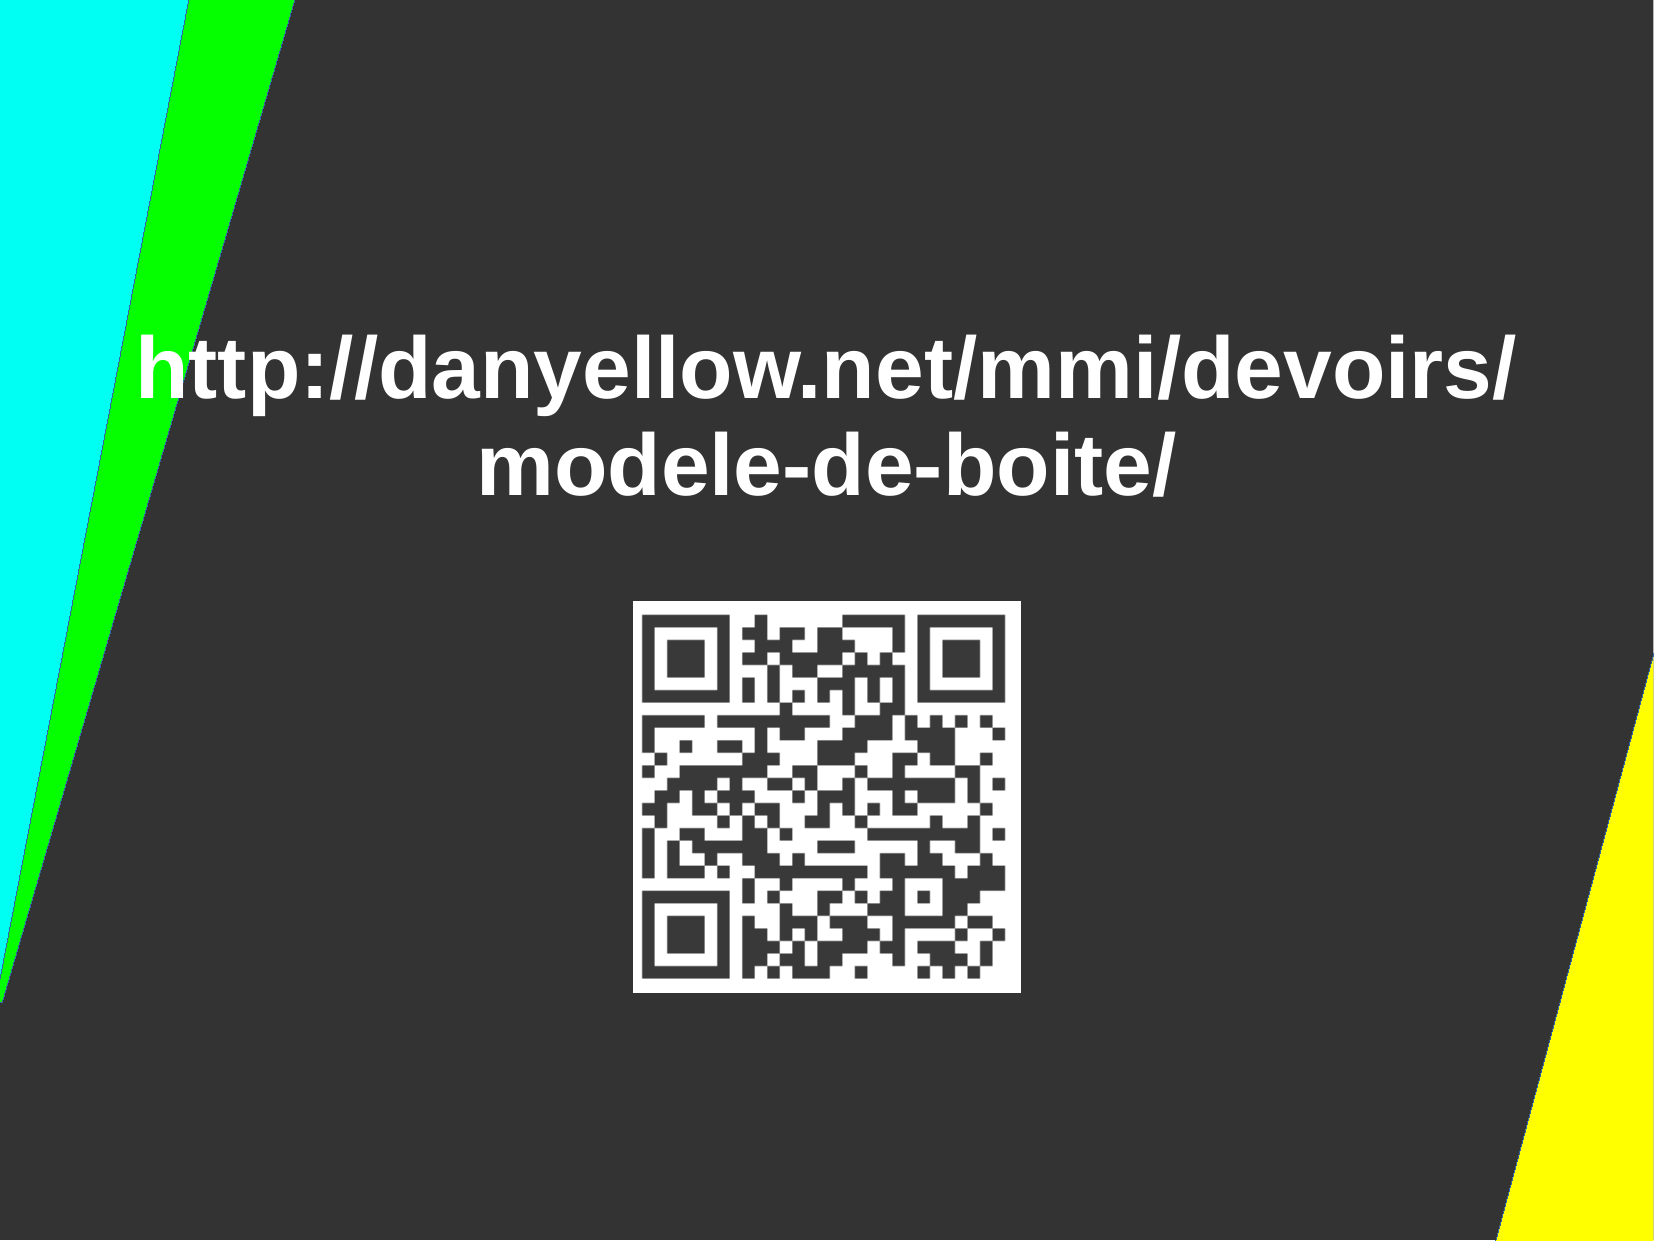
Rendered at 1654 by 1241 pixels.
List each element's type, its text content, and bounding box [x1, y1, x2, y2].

text_box [1495, 652, 1654, 1241]
text_box [0, 0, 295, 1003]
title http://danyellow.net/mmi/devoirs/modele-de-boite/ [90, 318, 1622, 515]
picture [633, 601, 1021, 993]
